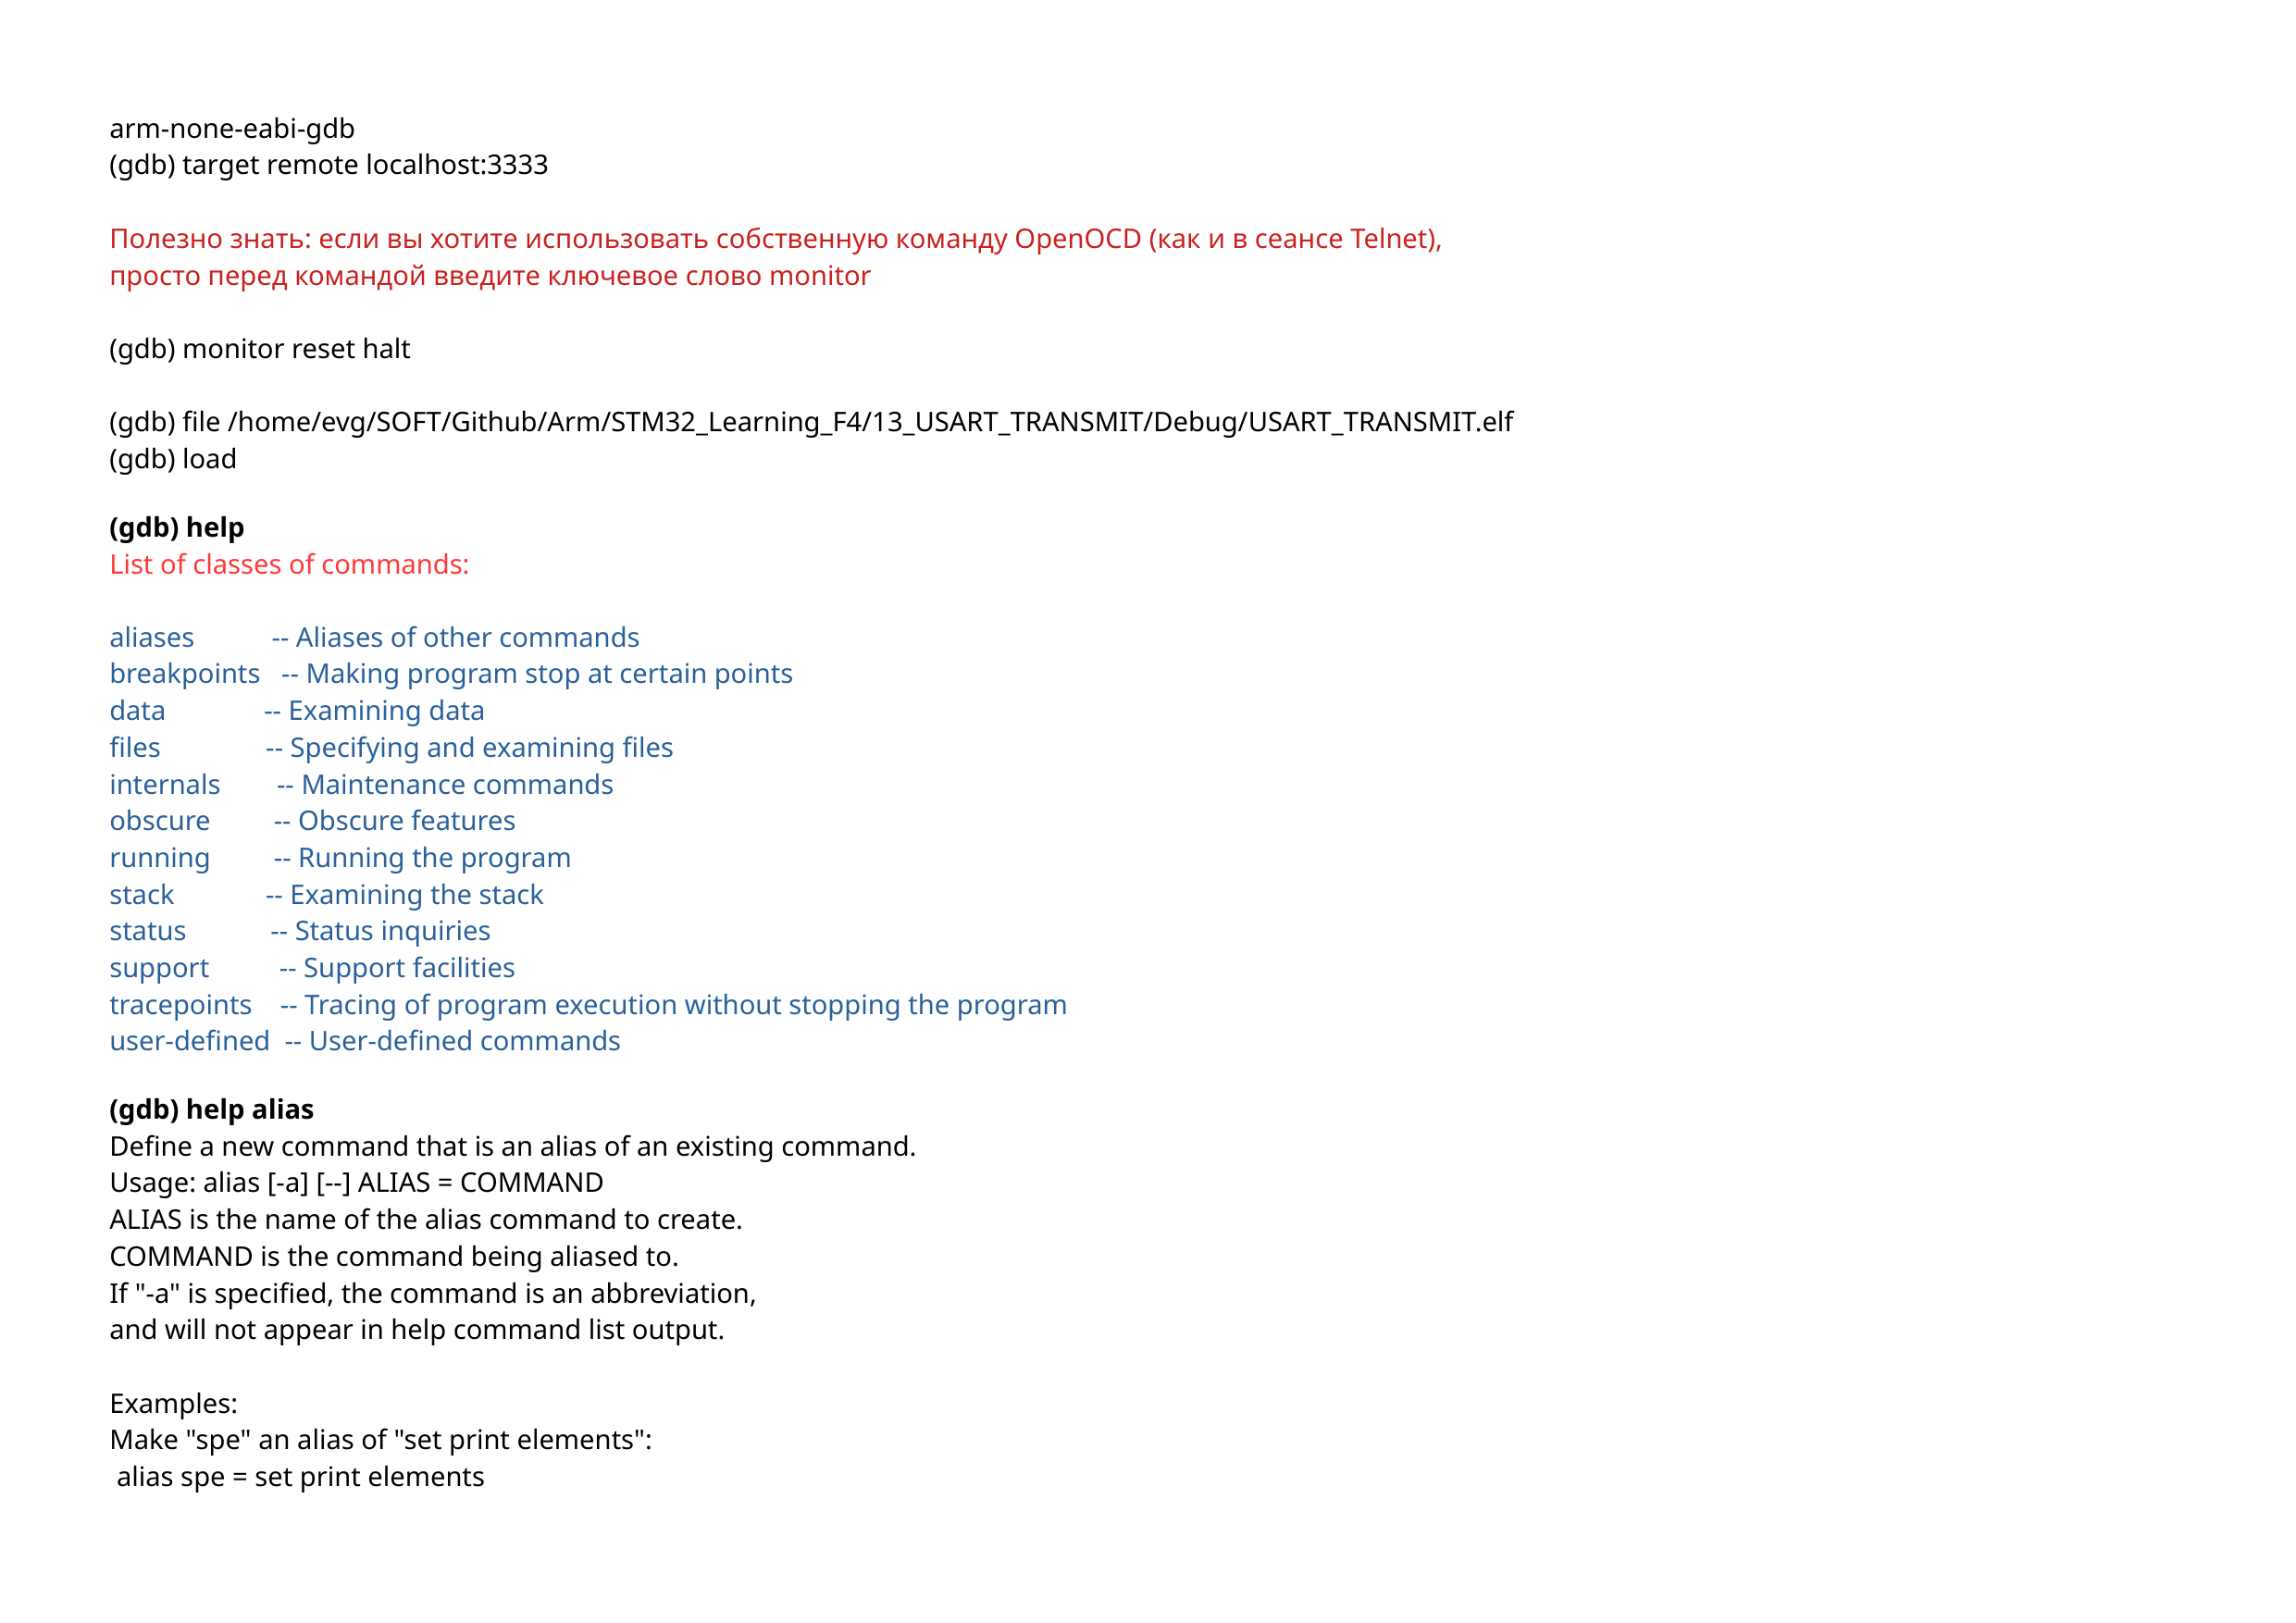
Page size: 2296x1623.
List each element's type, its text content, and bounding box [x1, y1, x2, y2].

text (gdb) file /home/evg/SOFT/Github/Arm/STM32_Learning_F4/13_USART_TRANSMIT/Debug/USART_TRANSMIT.elf (gdb) load [109, 403, 2186, 477]
text (gdb) target remote localhost:3333 [109, 146, 2186, 182]
text Полезно знать: если вы хотите использовать собственную команду OpenOCD (как и в сеансе Telnet), [109, 219, 2186, 256]
text (gdb) help alias Define a new command that is an alias of an existing command. Usage: alias [-a] [--] ALIAS = COMMAND ALIAS is the name of the alias command to create. COMMAND is the command being aliased to. If "-a" is specified, the command is an abbreviation, and will not appear in help command list output. Examples: Make "spe" an alias of "set print elements": alias spe = set print elements [109, 1090, 2186, 1494]
text (gdb) monitor reset halt [109, 329, 2186, 366]
text arm-none-eabi-gdb [109, 109, 2186, 146]
text просто перед командой введите ключевое слово monitor [109, 256, 2186, 293]
text (gdb) help List of classes of commands: aliases -- Aliases of other commands breakpoints -- Making program stop at certain points data -- Examining data files -- Specifying and examining files internals -- Maintenance commands obscure -- Obscure features running -- Running the program stack -- Examining the stack status -- Status inquiries support -- Support facilities tracepoints -- Tracing of program execution without stopping the program user-defined -- User-defined commands [109, 508, 2186, 1059]
